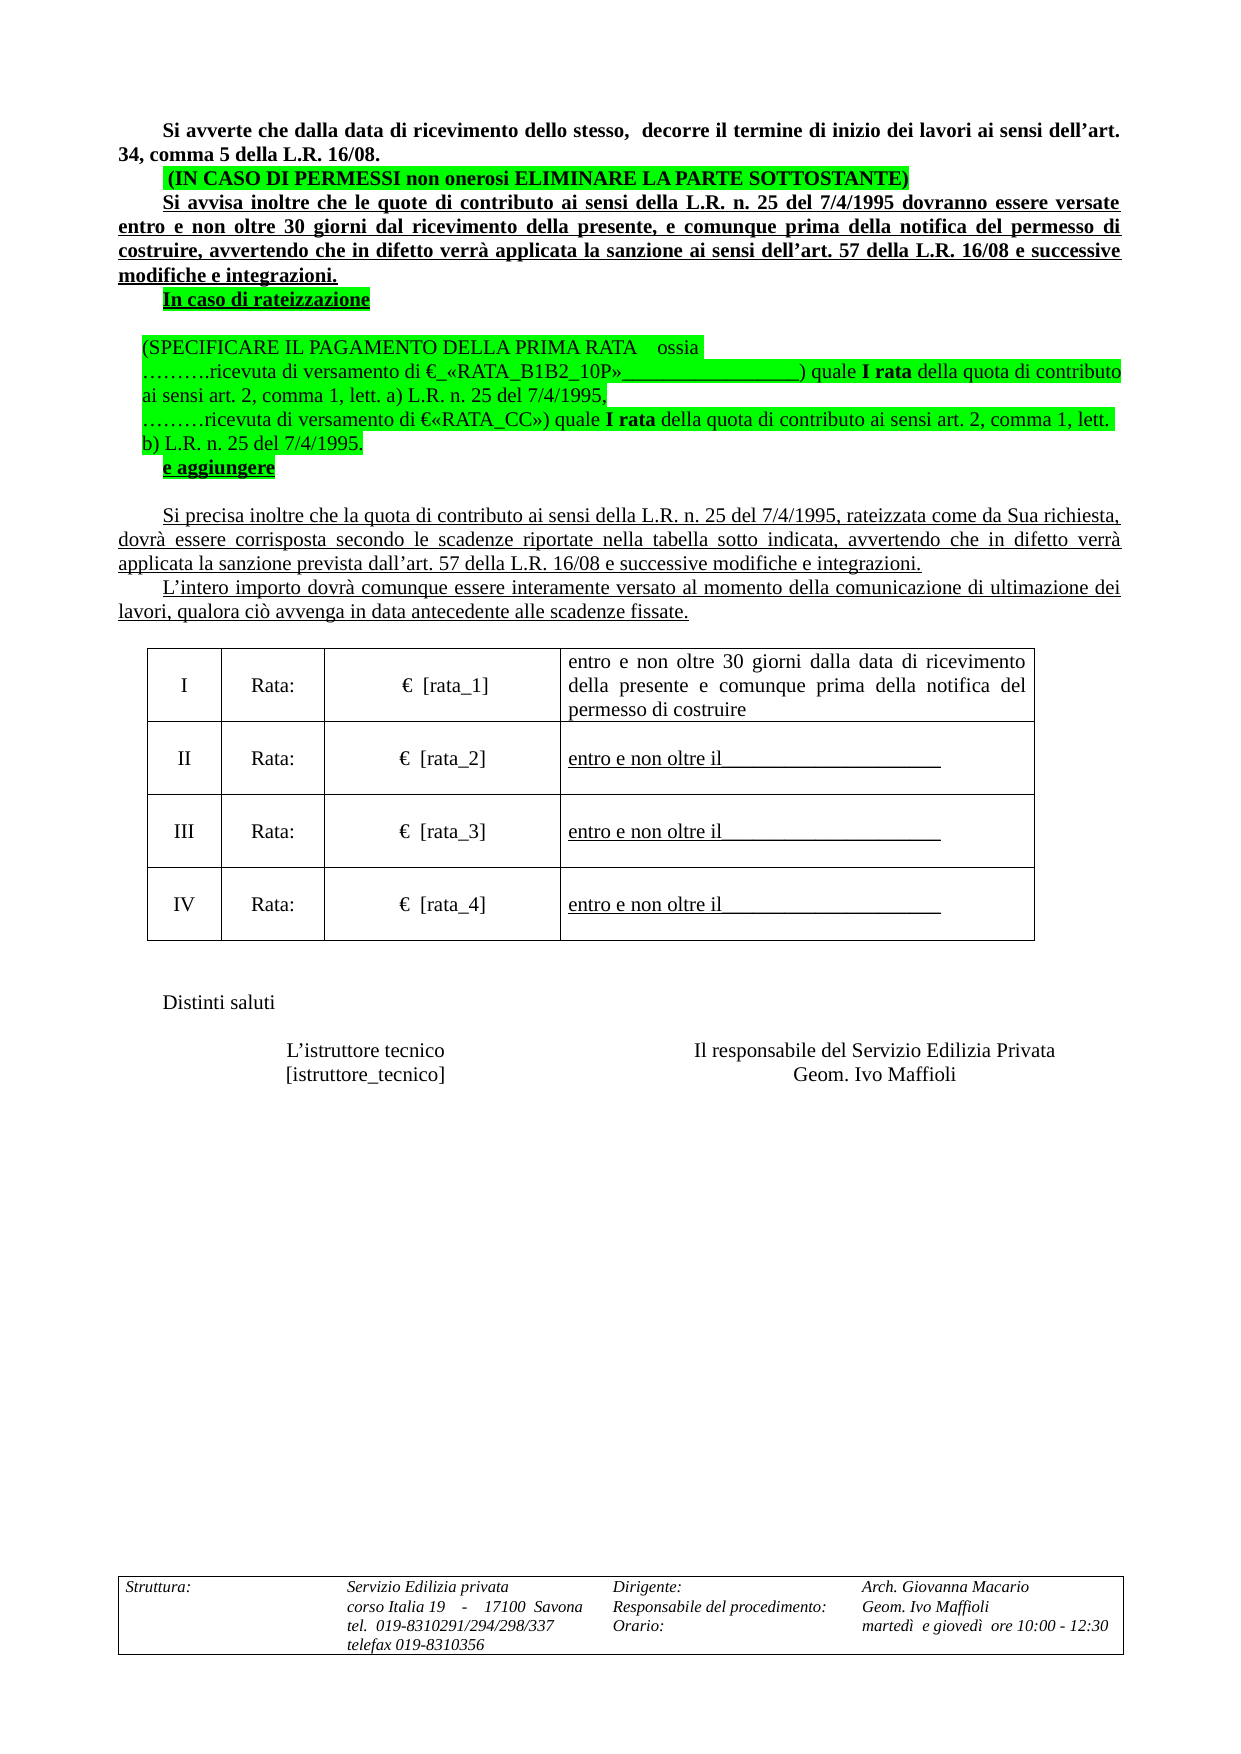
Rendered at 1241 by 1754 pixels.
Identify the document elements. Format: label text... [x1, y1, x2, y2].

text modifiche e integrazioni. [118, 260, 1122, 287]
table_cell € [rata_3] [325, 795, 560, 867]
text costruire, avvertendo che in difetto verrà applicata la sanzione ai sensi dell’art. 57 della L.R. 16/08 e successive [118, 236, 1122, 259]
text (SPECIFICARE IL PAGAMENTO DELLA PRIMA RATA ossia [142, 335, 1122, 359]
text Si precisa inoltre che la quota di contributo ai sensi della L.R. n. 25 del 7/4/1995, rateizzata come da Sua richiesta, dovrà essere corrisposta secondo le scadenze riportate nella tabella sotto indicata, avvertendo che in difetto verrà [118, 503, 1122, 548]
table_header entro e non oltre 30 giorni dalla data di ricevimento della presente e comunque prima della notifica del permesso di costruire [561, 649, 1034, 721]
table_cell III [148, 795, 221, 867]
text Si avvisa inoltre che le quote di contributo ai sensi della L.R. n. 25 del 7/4/1995 dovranno essere versate entro e non oltre 30 giorni dal ricevimento della presente, e comunque prima della notifica del permesso di [118, 190, 1122, 235]
text In caso di rateizzazione [118, 287, 1122, 311]
text (IN CASO DI PERMESSI non onerosi ELIMINARE LA PARTE SOTTOSTANTE) [118, 166, 1122, 190]
table_cell € [rata_2] [325, 722, 560, 794]
text Distinti saluti [118, 989, 1122, 1014]
table_header Il responsabile del Servizio Edilizia Privata Geom. Ivo Maffioli [620, 1038, 1129, 1110]
table_cell entro e non oltre il_____________________ [561, 722, 1034, 794]
text applicata la sanzione prevista dall’art. 57 della L.R. 16/08 e successive modifiche e integrazioni. [118, 549, 1122, 575]
table_header L’istruttore tecnico [istruttore_tecnico] [111, 1038, 620, 1110]
table_cell Rata: [222, 722, 324, 794]
table_cell IV [148, 868, 221, 940]
table_header I [148, 649, 221, 721]
table_cell € [rata_4] [325, 868, 560, 940]
text Si avverte che dalla data di ricevimento dello stesso, decorre il termine di inizio dei lavori ai sensi dell’art. 34, comma 5 della L.R. 16/08. [118, 118, 1122, 166]
text ………ricevuta di versamento di €«RATA_CC») quale I rata della quota di contributo ai sensi art. 2, comma 1, lett. b) L.R. n. 25 del 7/4/1995. [142, 407, 1122, 455]
text ……….ricevuta di versamento di €_«RATA_B1B2_10P»_________________) quale I rata della quota di contributo ai sensi art. 2, comma 1, lett. a) L.R. n. 25 del 7/4/1995, [142, 359, 1122, 407]
table_cell Rata: [222, 868, 324, 940]
table_cell II [148, 722, 221, 794]
table_header € [rata_1] [325, 649, 560, 721]
text L’intero importo dovrà comunque essere interamente versato al momento della comunicazione di ultimazione dei lavori, qualora ciò avvenga in data antecedente alle scadenze fissate. [118, 575, 1122, 623]
table_header Rata: [222, 649, 324, 721]
table_cell entro e non oltre il_____________________ [561, 795, 1034, 867]
table_cell Rata: [222, 795, 324, 867]
text e aggiungere [118, 455, 1122, 479]
table_cell entro e non oltre il_____________________ [561, 868, 1034, 940]
